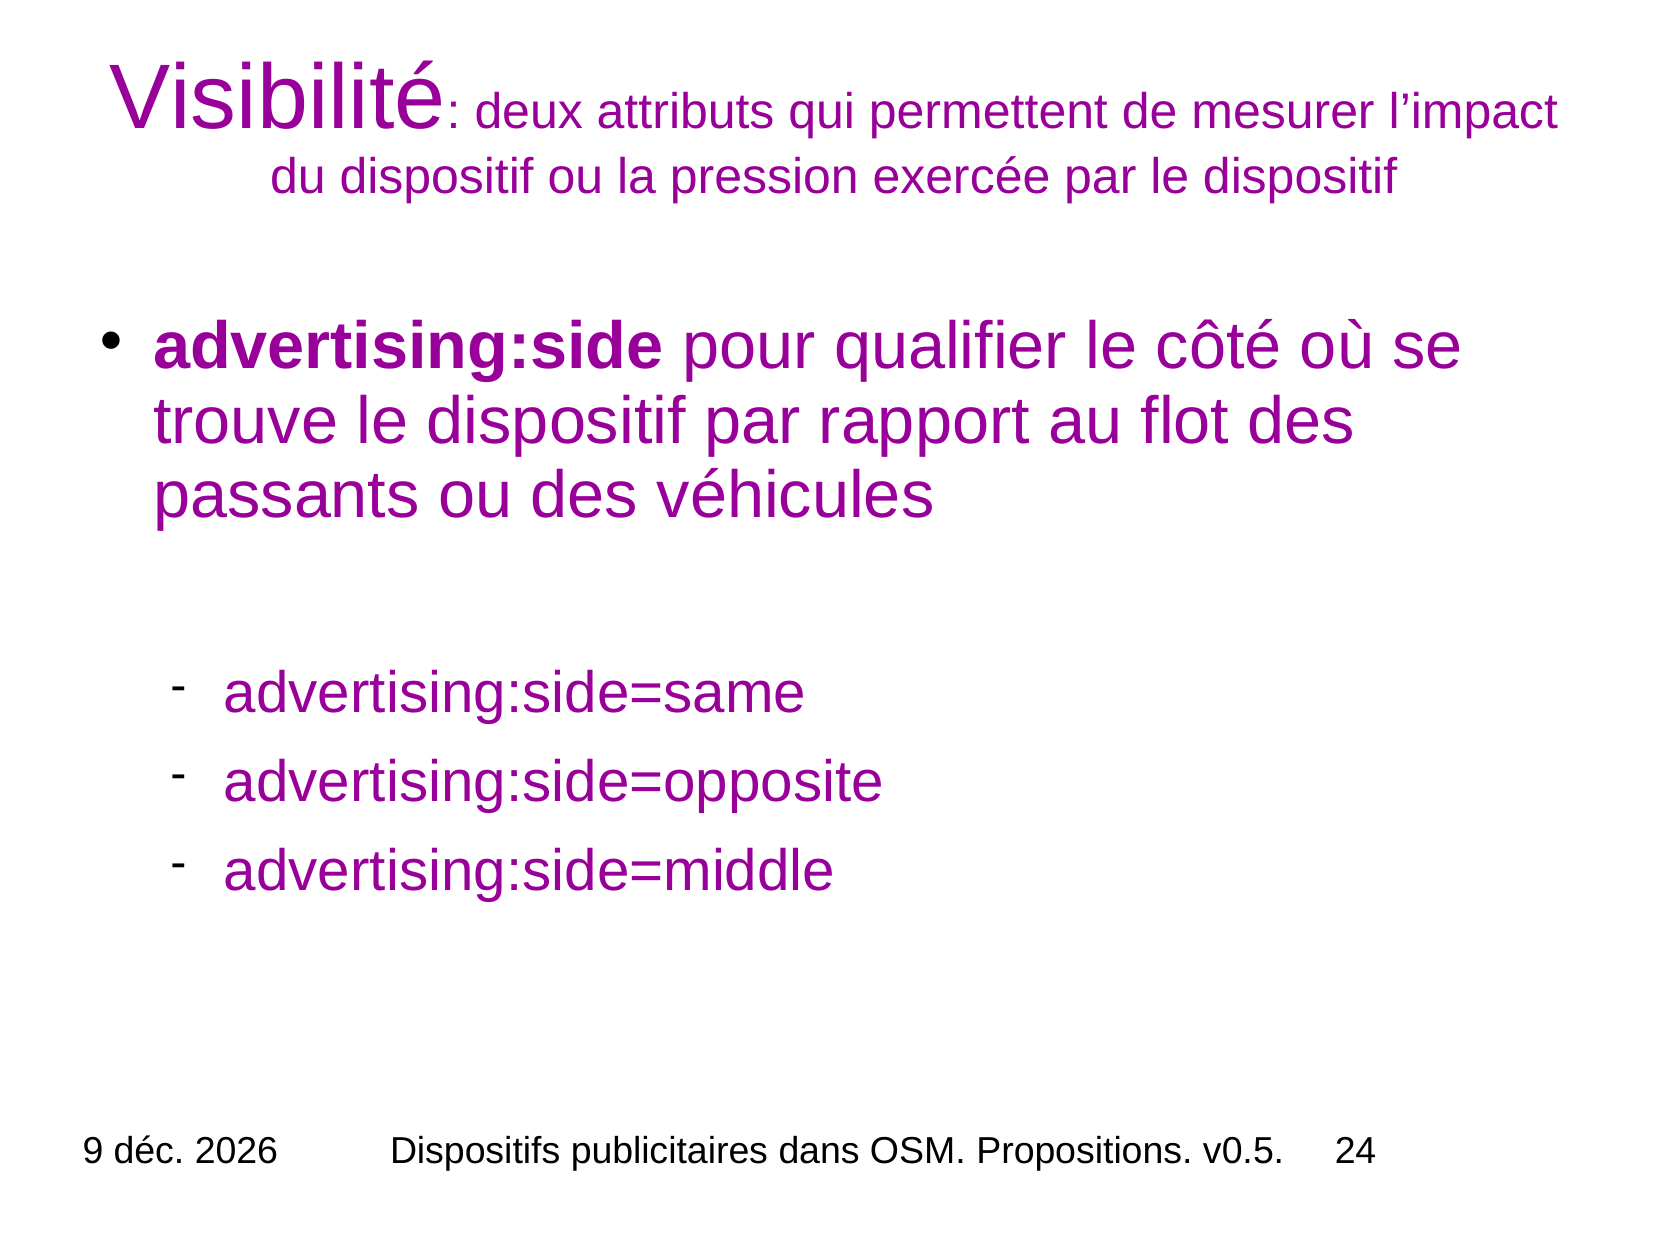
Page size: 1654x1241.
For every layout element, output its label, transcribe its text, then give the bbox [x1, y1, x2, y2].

title Visibilité: deux attributs qui permettent de mesurer l’impact du dispositif ou la pression exercée par le dispositif [90, 19, 1579, 225]
list advertising:side pour qualifier le côté où se trouve le dispositif par rapport au flot des passants ou des véhicules advertising:side=same advertising:side=opposite advertising:side=middle [82, 195, 1571, 1096]
